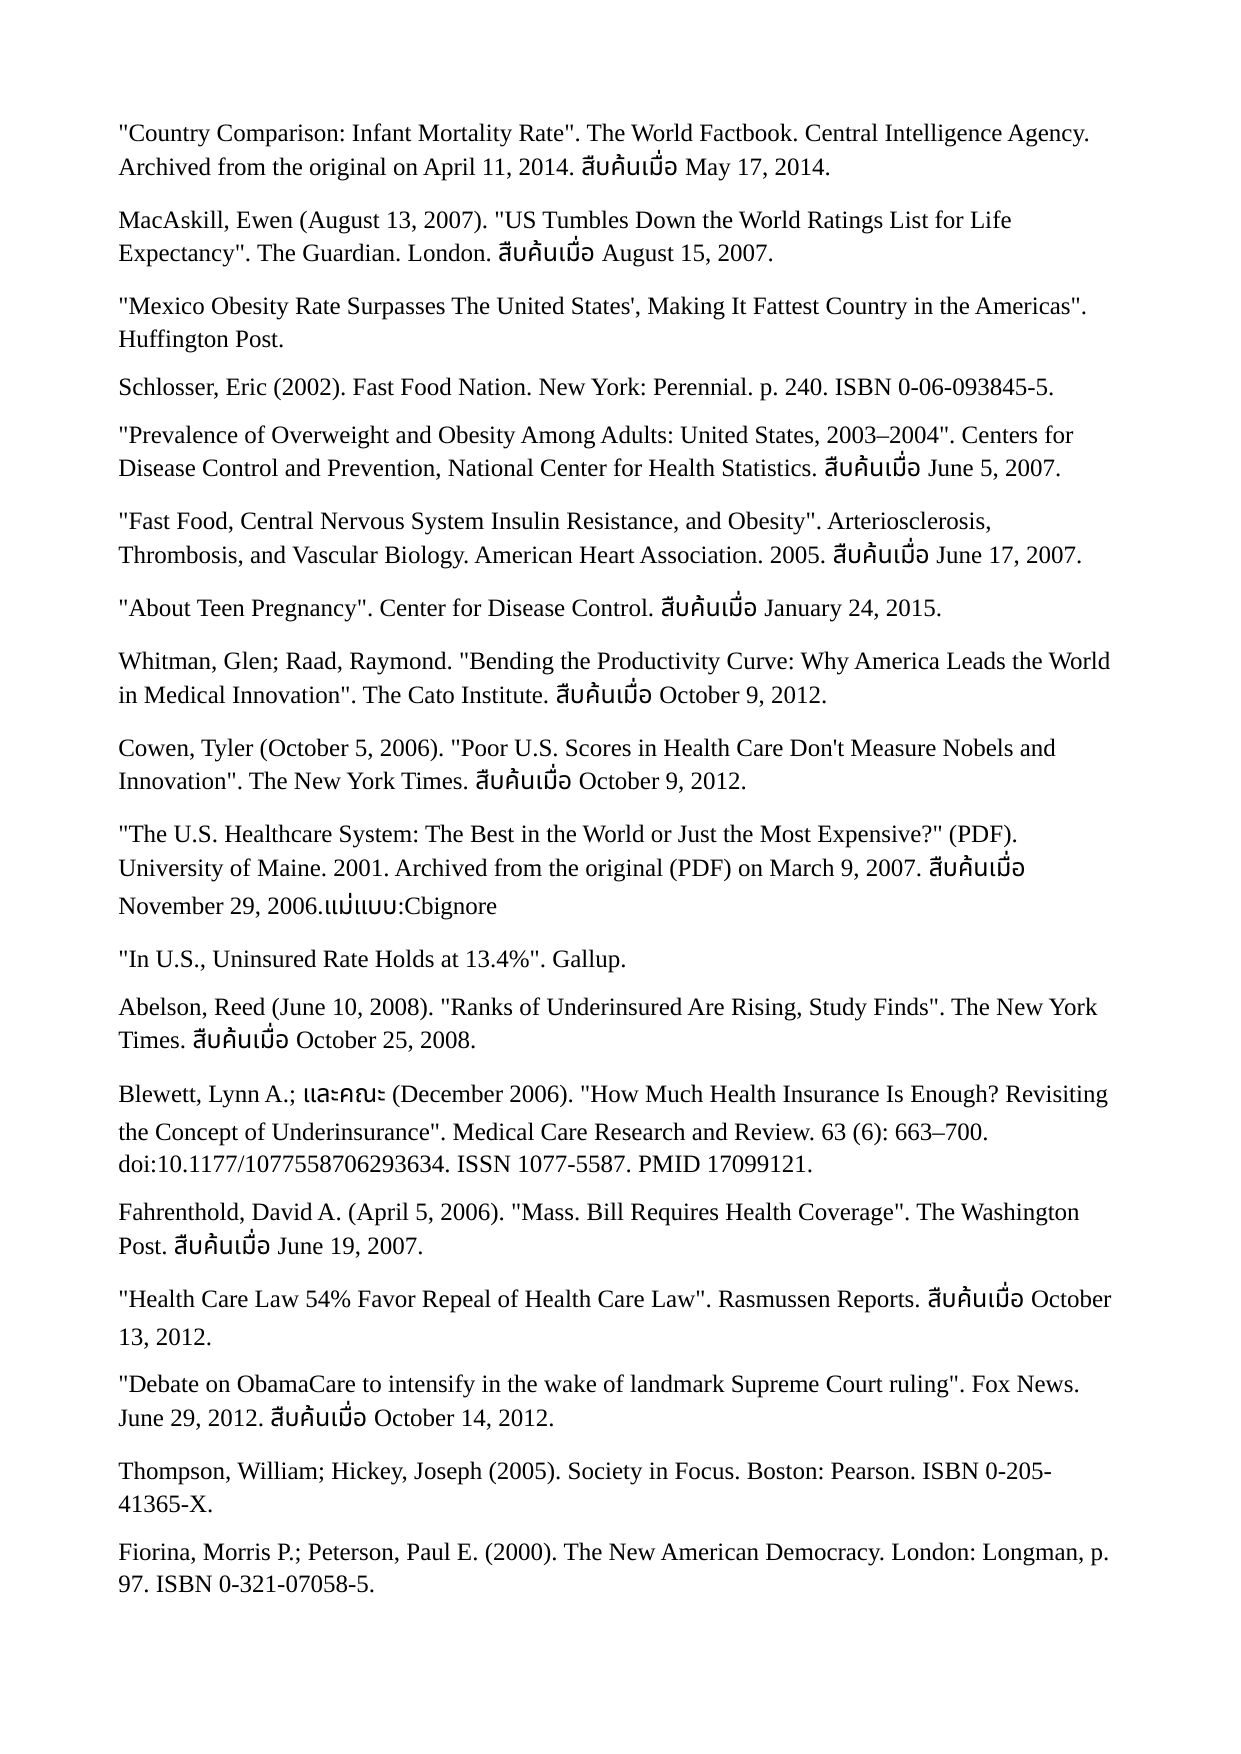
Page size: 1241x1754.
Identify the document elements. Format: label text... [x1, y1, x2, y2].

text "About Teen Pregnancy". Center for Disease Control. สืบค้นเมื่อ January 24, 2015. [118, 593, 1122, 627]
text Fiorina, Morris P.; Peterson, Paul E. (2000). The New American Democracy. London: Longman, p. 97. ISBN 0-321-07058-5. [118, 1537, 1122, 1598]
text "The U.S. Healthcare System: The Best in the World or Just the Most Expensive?" (PDF). University of Maine. 2001. Archived from the original (PDF) on March 9, 2007. สืบค้นเมื่อ November 29, 2006.แม่แบบ:Cbignore [118, 819, 1122, 925]
text "Country Comparison: Infant Mortality Rate". The World Factbook. Central Intelligence Agency. Archived from the original on April 11, 2014. สืบค้นเมื่อ May 17, 2014. [118, 118, 1122, 185]
text "Fast Food, Central Nervous System Insulin Resistance, and Obesity". Arteriosclerosis, Thrombosis, and Vascular Biology. American Heart Association. 2005. สืบค้นเมื่อ June 17, 2007. [118, 506, 1122, 573]
text Blewett, Lynn A.; และคณะ (December 2006). "How Much Health Insurance Is Enough? Revisiting the Concept of Underinsurance". Medical Care Research and Review. 63 (6): 663–700. doi:10.1177/1077558706293634. ISSN 1077-5587. PMID 17099121. [118, 1079, 1122, 1178]
text Whitman, Glen; Raad, Raymond. "Bending the Productivity Curve: Why America Leads the World in Medical Innovation". The Cato Institute. สืบค้นเมื่อ October 9, 2012. [118, 646, 1122, 713]
text Abelson, Reed (June 10, 2008). "Ranks of Underinsured Are Rising, Study Finds". The New York Times. สืบค้นเมื่อ October 25, 2008. [118, 992, 1122, 1059]
text Fahrenthold, David A. (April 5, 2006). "Mass. Bill Requires Health Coverage". The Washington Post. สืบค้นเมื่อ June 19, 2007. [118, 1197, 1122, 1264]
text "Mexico Obesity Rate Surpasses The United States', Making It Fattest Country in the Americas". Huffington Post. [118, 291, 1122, 353]
text Cowen, Tyler (October 5, 2006). "Poor U.S. Scores in Health Care Don't Measure Nobels and Innovation". The New York Times. สืบค้นเมื่อ October 9, 2012. [118, 733, 1122, 800]
text Thompson, William; Hickey, Joseph (2005). Society in Focus. Boston: Pearson. ISBN 0-205-41365-X. [118, 1456, 1122, 1518]
text "Debate on ObamaCare to intensify in the wake of landmark Supreme Court ruling". Fox News. June 29, 2012. สืบค้นเมื่อ October 14, 2012. [118, 1369, 1122, 1436]
text MacAskill, Ewen (August 13, 2007). "US Tumbles Down the World Ratings List for Life Expectancy". The Guardian. London. สืบค้นเมื่อ August 15, 2007. [118, 205, 1122, 272]
text "In U.S., Uninsured Rate Holds at 13.4%". Gallup. [118, 944, 1122, 973]
text "Health Care Law 54% Favor Repeal of Health Care Law". Rasmussen Reports. สืบค้นเมื่อ October 13, 2012. [118, 1284, 1122, 1350]
text Schlosser, Eric (2002). Fast Food Nation. New York: Perennial. p. 240. ISBN 0-06-093845-5. [118, 372, 1122, 401]
text "Prevalence of Overweight and Obesity Among Adults: United States, 2003–2004". Centers for Disease Control and Prevention, National Center for Health Statistics. สืบค้นเมื่อ June 5, 2007. [118, 420, 1122, 487]
